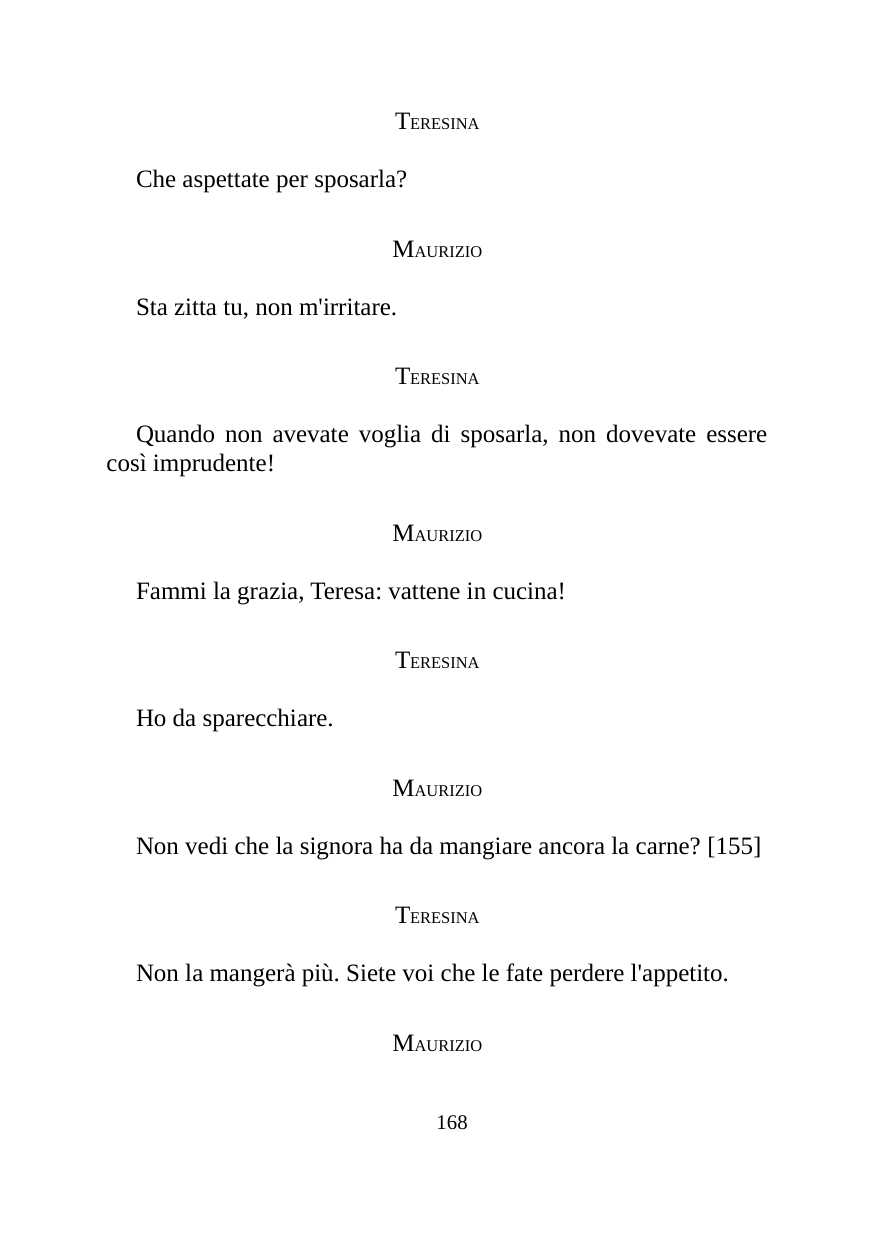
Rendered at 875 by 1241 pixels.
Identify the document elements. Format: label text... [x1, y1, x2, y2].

text Teresina [106, 106, 768, 135]
text Teresina [106, 361, 768, 390]
text Fammi la grazia, Teresa: vattene in cucina! [106, 576, 768, 604]
text Ho da sparecchiare. [106, 703, 768, 732]
text Maurizio [106, 773, 768, 802]
text Maurizio [106, 518, 768, 547]
text Sta zitta tu, non m'irritare. [106, 292, 768, 321]
text Che aspettate per sposarla? [106, 164, 768, 193]
text Maurizio [106, 234, 768, 263]
text Non vedi che la signora ha da mangiare ancora la carne? [155] [106, 831, 768, 860]
text Teresina [106, 645, 768, 674]
text Maurizio [106, 1028, 768, 1057]
text Teresina [106, 901, 768, 929]
text Non la mangerà più. Siete voi che le fate perdere l'appetito. [106, 958, 768, 987]
text Quando non avevate voglia di sposarla, non dovevate essere così imprudente! [106, 419, 768, 477]
